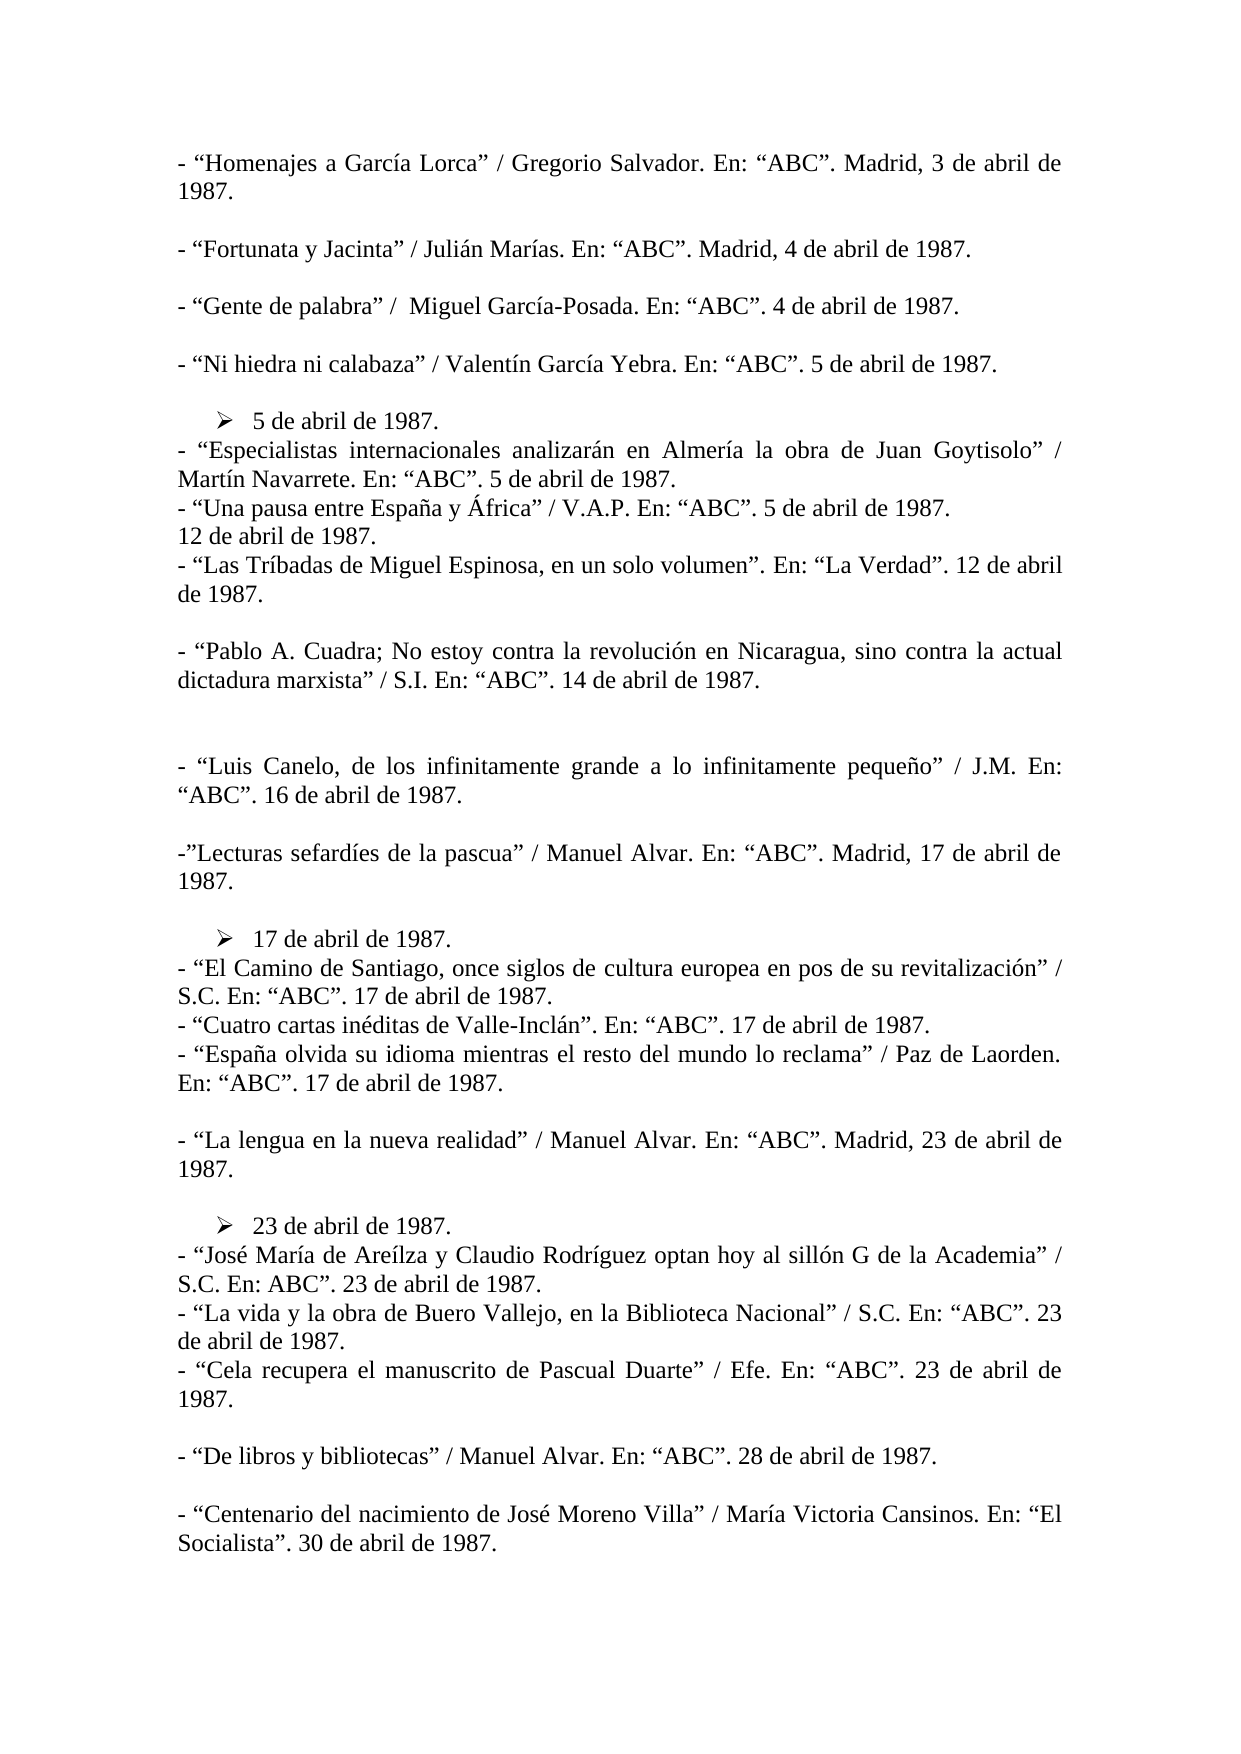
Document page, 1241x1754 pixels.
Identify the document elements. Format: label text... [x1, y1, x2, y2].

list 5 de abril de 1987. [215, 406, 1063, 435]
text - “Fortunata y Jacinta” / Julián Marías. En: “ABC”. Madrid, 4 de abril de 1987. [177, 234, 1063, 263]
text - “Gente de palabra” / Miguel García-Posada. En: “ABC”. 4 de abril de 1987. [177, 291, 1063, 320]
text 12 de abril de 1987. [177, 521, 1063, 550]
text - “De libros y bibliotecas” / Manuel Alvar. En: “ABC”. 28 de abril de 1987. [177, 1441, 1063, 1470]
text - “La vida y la obra de Buero Vallejo, en la Biblioteca Nacional” / S.C. En: “ABC”. 23 de abril de 1987. [177, 1298, 1063, 1355]
text - “España olvida su idioma mientras el resto del mundo lo reclama” / Paz de Laorden. En: “ABC”. 17 de abril de 1987. [177, 1039, 1063, 1096]
list 17 de abril de 1987. [215, 924, 1063, 953]
text - “El Camino de Santiago, once siglos de cultura europea en pos de su revitalización” / S.C. En: “ABC”. 17 de abril de 1987. [177, 953, 1063, 1010]
text - “Ni hiedra ni calabaza” / Valentín García Yebra. En: “ABC”. 5 de abril de 1987. [177, 349, 1063, 378]
text - “La lengua en la nueva realidad” / Manuel Alvar. En: “ABC”. Madrid, 23 de abril de 1987. [177, 1125, 1063, 1183]
text - “Centenario del nacimiento de José Moreno Villa” / María Victoria Cansinos. En: “El Socialista”. 30 de abril de 1987. [177, 1499, 1063, 1556]
list 23 de abril de 1987. [215, 1211, 1063, 1240]
text - “Homenajes a García Lorca” / Gregorio Salvador. En: “ABC”. Madrid, 3 de abril de 1987. [177, 148, 1063, 205]
text -”Lecturas sefardíes de la pascua” / Manuel Alvar. En: “ABC”. Madrid, 17 de abril de 1987. [177, 838, 1063, 895]
text - “Cuatro cartas inéditas de Valle-Inclán”. En: “ABC”. 17 de abril de 1987. [177, 1010, 1063, 1039]
text - “Una pausa entre España y África” / V.A.P. En: “ABC”. 5 de abril de 1987. [177, 493, 1063, 521]
text - “Luis Canelo, de los infinitamente grande a lo infinitamente pequeño” / J.M. En: “ABC”. 16 de abril de 1987. [177, 751, 1063, 809]
text - “Las Tríbadas de Miguel Espinosa, en un solo volumen”. En: “La Verdad”. 12 de abril de 1987. [177, 550, 1063, 608]
text - “Pablo A. Cuadra; No estoy contra la revolución en Nicaragua, sino contra la actual dictadura marxista” / S.I. En: “ABC”. 14 de abril de 1987. [177, 636, 1063, 694]
text - “Cela recupera el manuscrito de Pascual Duarte” / Efe. En: “ABC”. 23 de abril de 1987. [177, 1355, 1063, 1413]
text - “Especialistas internacionales analizarán en Almería la obra de Juan Goytisolo” / Martín Navarrete. En: “ABC”. 5 de abril de 1987. [177, 435, 1063, 493]
text - “José María de Areílza y Claudio Rodríguez optan hoy al sillón G de la Academia” / S.C. En: ABC”. 23 de abril de 1987. [177, 1240, 1063, 1298]
